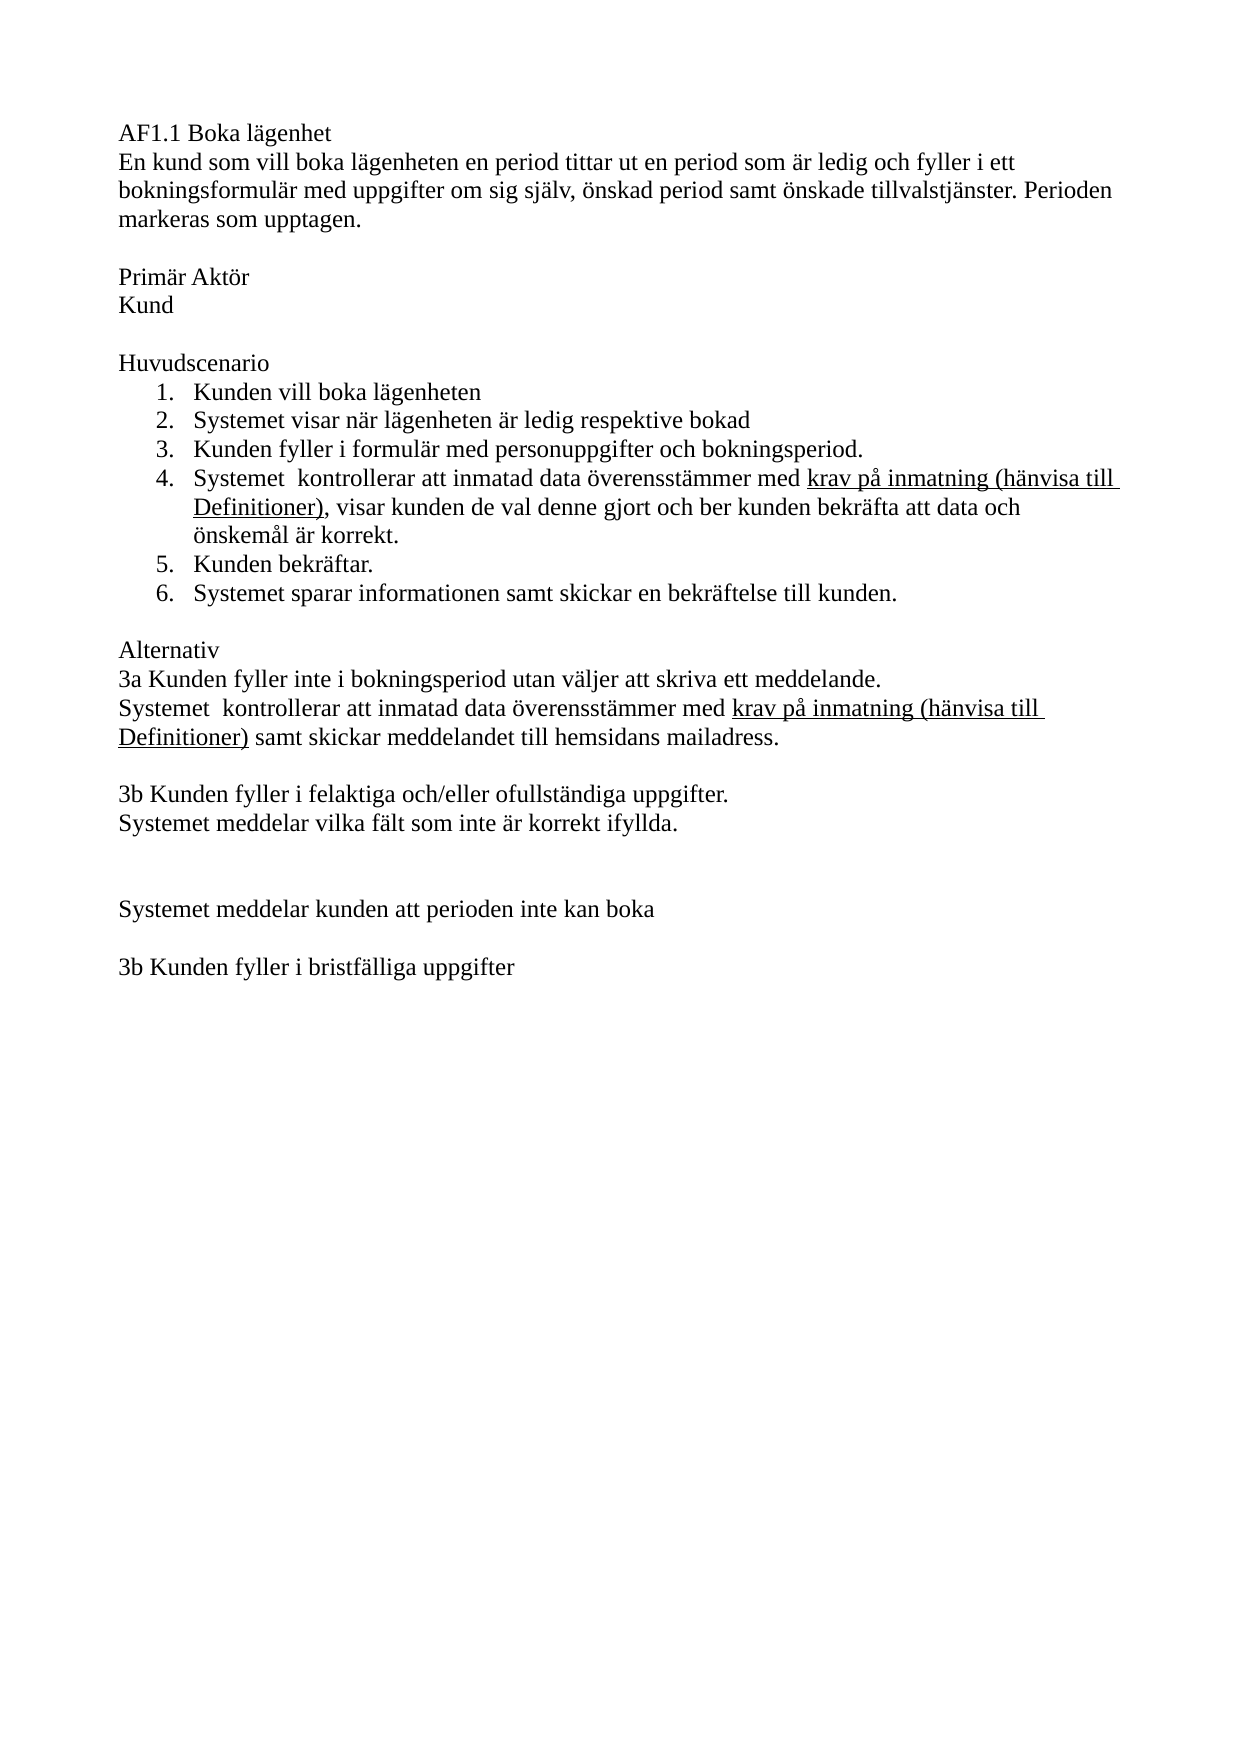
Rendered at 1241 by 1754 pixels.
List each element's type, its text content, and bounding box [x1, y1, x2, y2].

text Alternativ [118, 636, 1122, 664]
text 3a Kunden fyller inte i bokningsperiod utan väljer att skriva ett meddelande. [118, 664, 1122, 693]
text Systemet meddelar vilka fält som inte är korrekt ifyllda. [118, 808, 1122, 837]
text En kund som vill boka lägenheten en period tittar ut en period som är ledig och fyller i ett bokningsformulär med uppgifter om sig själv, önskad period samt önskade tillvalstjänster. Perioden markeras som upptagen. [118, 147, 1122, 233]
text 3b Kunden fyller i bristfälliga uppgifter [118, 952, 1122, 981]
list Systemet visar när lägenheten är ledig respektive bokad [156, 406, 1122, 434]
text Systemet meddelar kunden att perioden inte kan boka [118, 894, 1122, 923]
text 3b Kunden fyller i felaktiga och/eller ofullständiga uppgifter. [118, 779, 1122, 808]
list Kunden vill boka lägenheten [156, 377, 1122, 406]
list Kunden bekräftar. [156, 549, 1122, 578]
text AF1.1 Boka lägenhet [118, 118, 1122, 147]
list Kunden fyller i formulär med personuppgifter och bokningsperiod. [156, 434, 1122, 463]
text Systemet kontrollerar att inmatad data överensstämmer med krav på inmatning (hänvisa till Definitioner) samt skickar meddelandet till hemsidans mailadress. [118, 693, 1122, 751]
list Systemet kontrollerar att inmatad data överensstämmer med krav på inmatning (hänvisa till Definitioner), visar kunden de val denne gjort och ber kunden bekräfta att data och önskemål är korrekt. [156, 463, 1122, 549]
list Systemet sparar informationen samt skickar en bekräftelse till kunden. [156, 578, 1122, 607]
text Huvudscenario [118, 348, 1122, 377]
text Kund [118, 291, 1122, 319]
text Primär Aktör [118, 262, 1122, 291]
